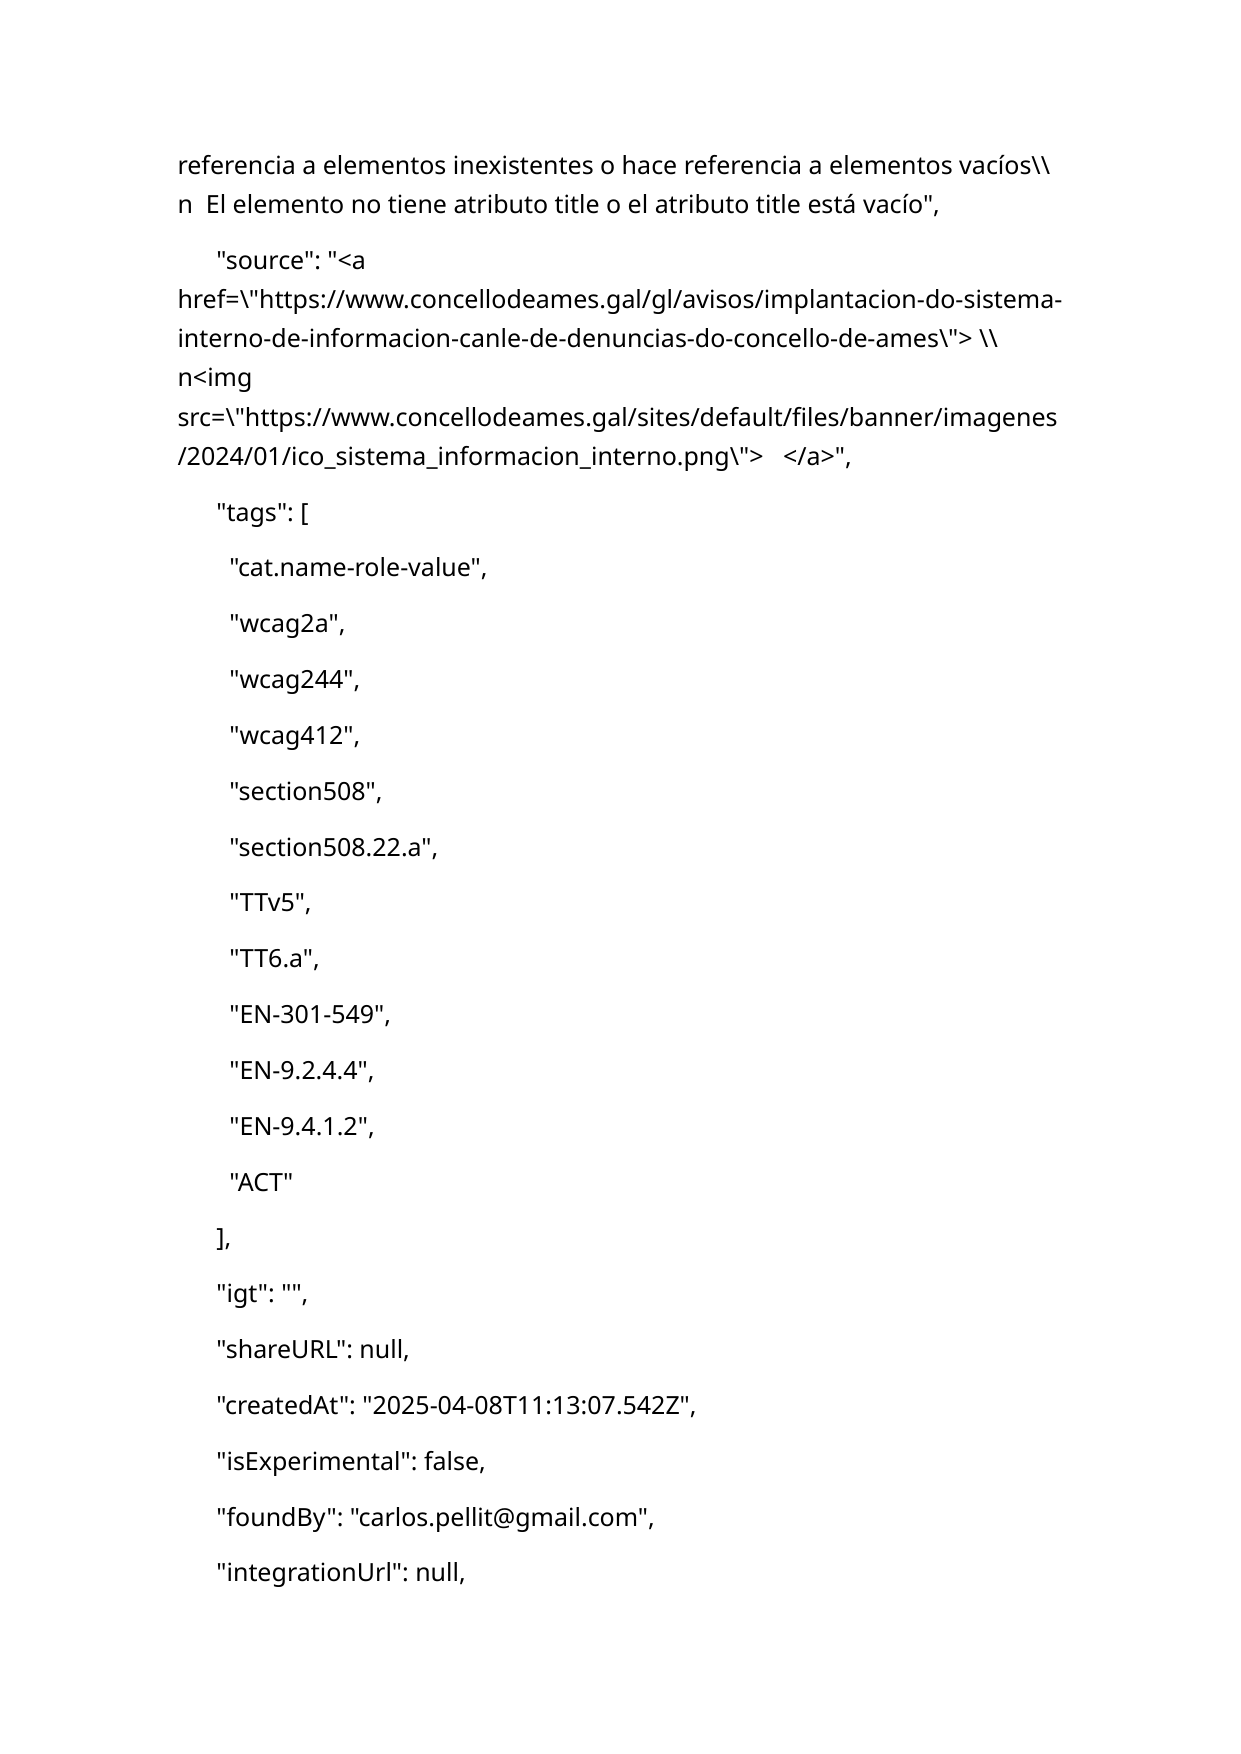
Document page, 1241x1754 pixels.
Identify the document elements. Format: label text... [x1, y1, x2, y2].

text "source": "<a href=\"https://www.concellodeames.gal/gl/avisos/implantacion-do-sistema-interno-de-informacion-canle-de-denuncias-do-concello-de-ames\"> \\n<img src=\"https://www.concellodeames.gal/sites/default/files/banner/imagenes/2024/01/ico_sistema_informacion_interno.png\"> </a>", [177, 243, 1063, 472]
text "EN-9.4.1.2", [177, 1108, 1063, 1142]
text "isExperimental": false, [177, 1443, 1063, 1477]
text "igt": "", [177, 1276, 1063, 1310]
text "cat.name-role-value", [177, 550, 1063, 584]
text "ACT" [177, 1164, 1063, 1198]
text "tags": [ [177, 494, 1063, 528]
text "createdAt": "2025-04-08T11:13:07.542Z", [177, 1388, 1063, 1422]
text "wcag2a", [177, 606, 1063, 640]
text "TT6.a", [177, 941, 1063, 975]
text "integrationUrl": null, [177, 1555, 1063, 1589]
text "foundBy": "carlos.pellit@gmail.com", [177, 1499, 1063, 1533]
text "section508", [177, 773, 1063, 807]
text "wcag412", [177, 718, 1063, 752]
text ], [177, 1220, 1063, 1254]
text referencia a elementos inexistentes o hace referencia a elementos vacíos\\n El elemento no tiene atributo title o el atributo title está vacío", [177, 148, 1063, 221]
text "EN-9.2.4.4", [177, 1053, 1063, 1087]
text "shareURL": null, [177, 1332, 1063, 1366]
text "TTv5", [177, 885, 1063, 919]
text "wcag244", [177, 662, 1063, 696]
text "EN-301-549", [177, 997, 1063, 1031]
text "section508.22.a", [177, 829, 1063, 863]
